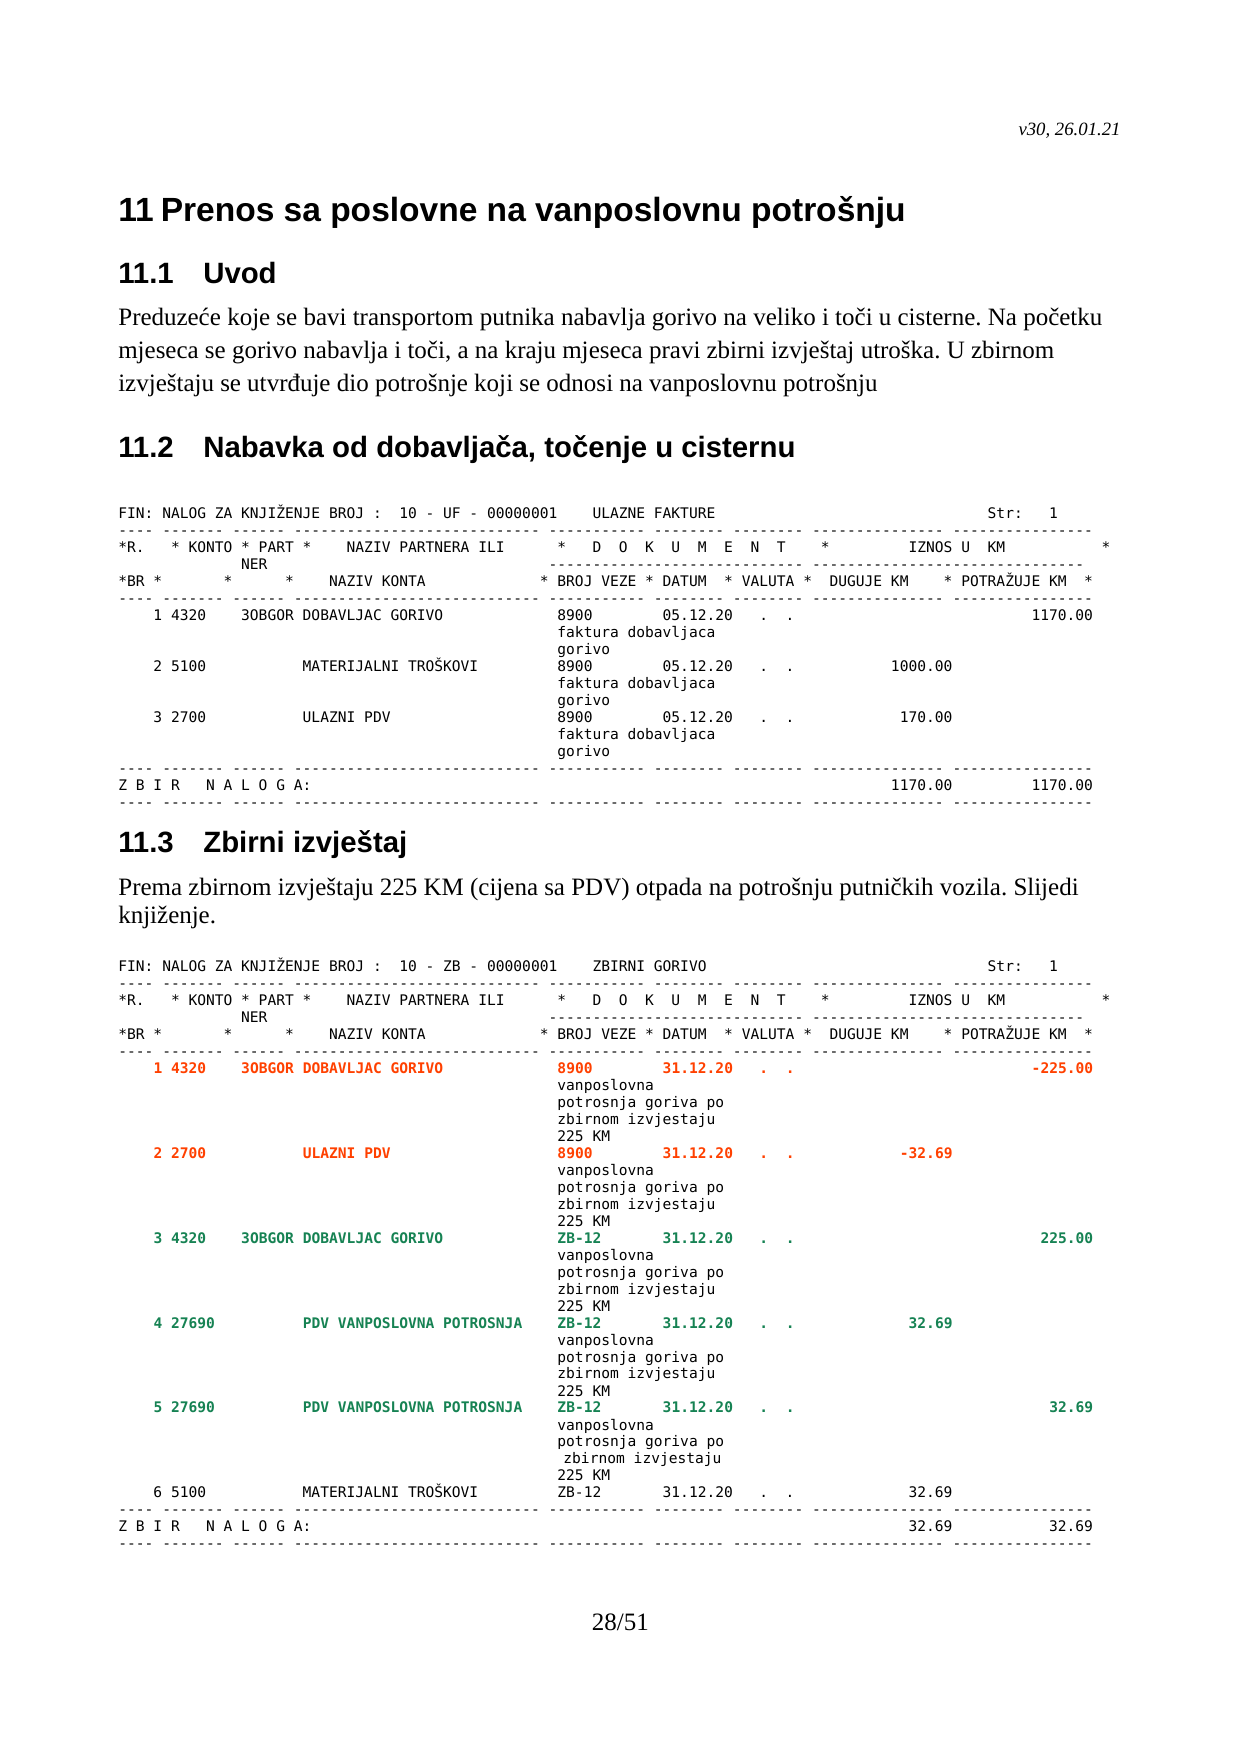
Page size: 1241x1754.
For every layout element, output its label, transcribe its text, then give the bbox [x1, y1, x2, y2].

text 2 5100 MATERIJALNI TROŠKOVI 8900 05.12.20 . . 1000.00 [118, 658, 1122, 675]
text gorivo [118, 692, 1122, 709]
text 225 KM [118, 1382, 1122, 1399]
text zbirnom izvjestaju [124, 1450, 1122, 1467]
text *BR * * * NAZIV KONTA * BROJ VEZE * DATUM * VALUTA * DUGUJE KM * POTRAŽUJE KM * [118, 1026, 1122, 1043]
text *BR * * * NAZIV KONTA * BROJ VEZE * DATUM * VALUTA * DUGUJE KM * POTRAŽUJE KM * [118, 573, 1122, 590]
text ---- ------- ------ ---------------------------- ----------- -------- -------- --------------- ---------------- [118, 760, 1122, 777]
text FIN: NALOG ZA KNJIŽENJE BROJ : 10 - UF - 00000001 ULAZNE FAKTURE Str: 1 [118, 505, 1122, 522]
subtitle Prenos sa poslovne na vanposlovnu potrošnju [118, 190, 1122, 229]
text 6 5100 MATERIJALNI TROŠKOVI ZB-12 31.12.20 . . 32.69 [118, 1484, 1122, 1501]
text 3 2700 ULAZNI PDV 8900 05.12.20 . . 170.00 [118, 709, 1122, 726]
text faktura dobavljaca [118, 624, 1122, 641]
text vanposlovna [118, 1077, 1122, 1094]
text potrosnja goriva po [118, 1094, 1122, 1111]
text 4 27690 PDV VANPOSLOVNA POTROSNJA ZB-12 31.12.20 . . 32.69 [118, 1314, 1122, 1331]
text Z B I R N A L O G A: 32.69 32.69 [118, 1518, 1122, 1535]
text 3 4320 3OBGOR DOBAVLJAC GORIVO ZB-12 31.12.20 . . 225.00 [118, 1229, 1122, 1247]
text *R. * KONTO * PART * NAZIV PARTNERA ILI * D O K U M E N T * IZNOS U KM * [118, 539, 1122, 556]
text potrosnja goriva po [118, 1348, 1122, 1365]
text Z B I R N A L O G A: 1170.00 1170.00 [118, 777, 1122, 794]
text potrosnja goriva po [118, 1433, 1122, 1450]
text 225 KM [118, 1213, 1122, 1229]
text ---- ------- ------ ---------------------------- ----------- -------- -------- --------------- ---------------- [118, 794, 1122, 811]
text Prema zbirnom izvještaju 225 KM (cijena sa PDV) otpada na potrošnju putničkih vozila. Slijedi knjiženje. [118, 872, 1122, 929]
text vanposlovna [118, 1247, 1122, 1263]
text faktura dobavljaca [118, 726, 1122, 743]
text ---- ------- ------ ---------------------------- ----------- -------- -------- --------------- ---------------- [118, 1535, 1122, 1552]
text potrosnja goriva po [118, 1263, 1122, 1281]
text 2 2700 ULAZNI PDV 8900 31.12.20 . . -32.69 [118, 1145, 1122, 1162]
text ---- ------- ------ ---------------------------- ----------- -------- -------- --------------- ---------------- [118, 1043, 1122, 1060]
text Preduzeće koje se bavi transportom putnika nabavlja gorivo na veliko i toči u cisterne. Na početku mjeseca se gorivo nabavlja i toči, a na kraju mjeseca pravi zbirni izvještaj utroška. U zbirnom izvještaju se utvrđuje dio potrošnje koji se odnosi na vanposlovnu potrošnju [118, 302, 1122, 397]
text FIN: NALOG ZA KNJIŽENJE BROJ : 10 - ZB - 00000001 ZBIRNI GORIVO Str: 1 [118, 958, 1122, 975]
text zbirnom izvjestaju [118, 1111, 1122, 1128]
text faktura dobavljaca [118, 675, 1122, 692]
text 225 KM [118, 1128, 1122, 1145]
text 5 27690 PDV VANPOSLOVNA POTROSNJA ZB-12 31.12.20 . . 32.69 [118, 1399, 1122, 1416]
text NER ----------------------------- ------------------------------- [118, 1009, 1122, 1026]
text zbirnom izvjestaju [118, 1365, 1122, 1382]
text ---- ------- ------ ---------------------------- ----------- -------- -------- --------------- ---------------- [118, 1501, 1122, 1518]
text 1 4320 3OBGOR DOBAVLJAC GORIVO 8900 05.12.20 . . 1170.00 [118, 607, 1122, 624]
text zbirnom izvjestaju [118, 1281, 1122, 1297]
text 225 KM [118, 1297, 1122, 1314]
text vanposlovna [118, 1162, 1122, 1179]
text ---- ------- ------ ---------------------------- ----------- -------- -------- --------------- ---------------- [118, 975, 1122, 992]
text zbirnom izvjestaju [118, 1196, 1122, 1213]
text 1 4320 3OBGOR DOBAVLJAC GORIVO 8900 31.12.20 . . -225.00 [118, 1060, 1122, 1077]
text ---- ------- ------ ---------------------------- ----------- -------- -------- --------------- ---------------- [118, 590, 1122, 607]
text NER ----------------------------- ------------------------------- [118, 556, 1122, 573]
text 225 KM [118, 1467, 1122, 1484]
text ---- ------- ------ ---------------------------- ----------- -------- -------- --------------- ---------------- [118, 522, 1122, 539]
text *R. * KONTO * PART * NAZIV PARTNERA ILI * D O K U M E N T * IZNOS U KM * [118, 992, 1122, 1009]
subtitle Zbirni izvještaj [118, 825, 1122, 859]
subtitle Uvod [118, 256, 1122, 289]
text vanposlovna [118, 1331, 1122, 1348]
text potrosnja goriva po [118, 1179, 1122, 1196]
text gorivo [118, 641, 1122, 658]
text gorivo [118, 743, 1122, 760]
subtitle Nabavka od dobavljača, točenje u cisternu [118, 430, 1122, 464]
text vanposlovna [118, 1416, 1122, 1433]
